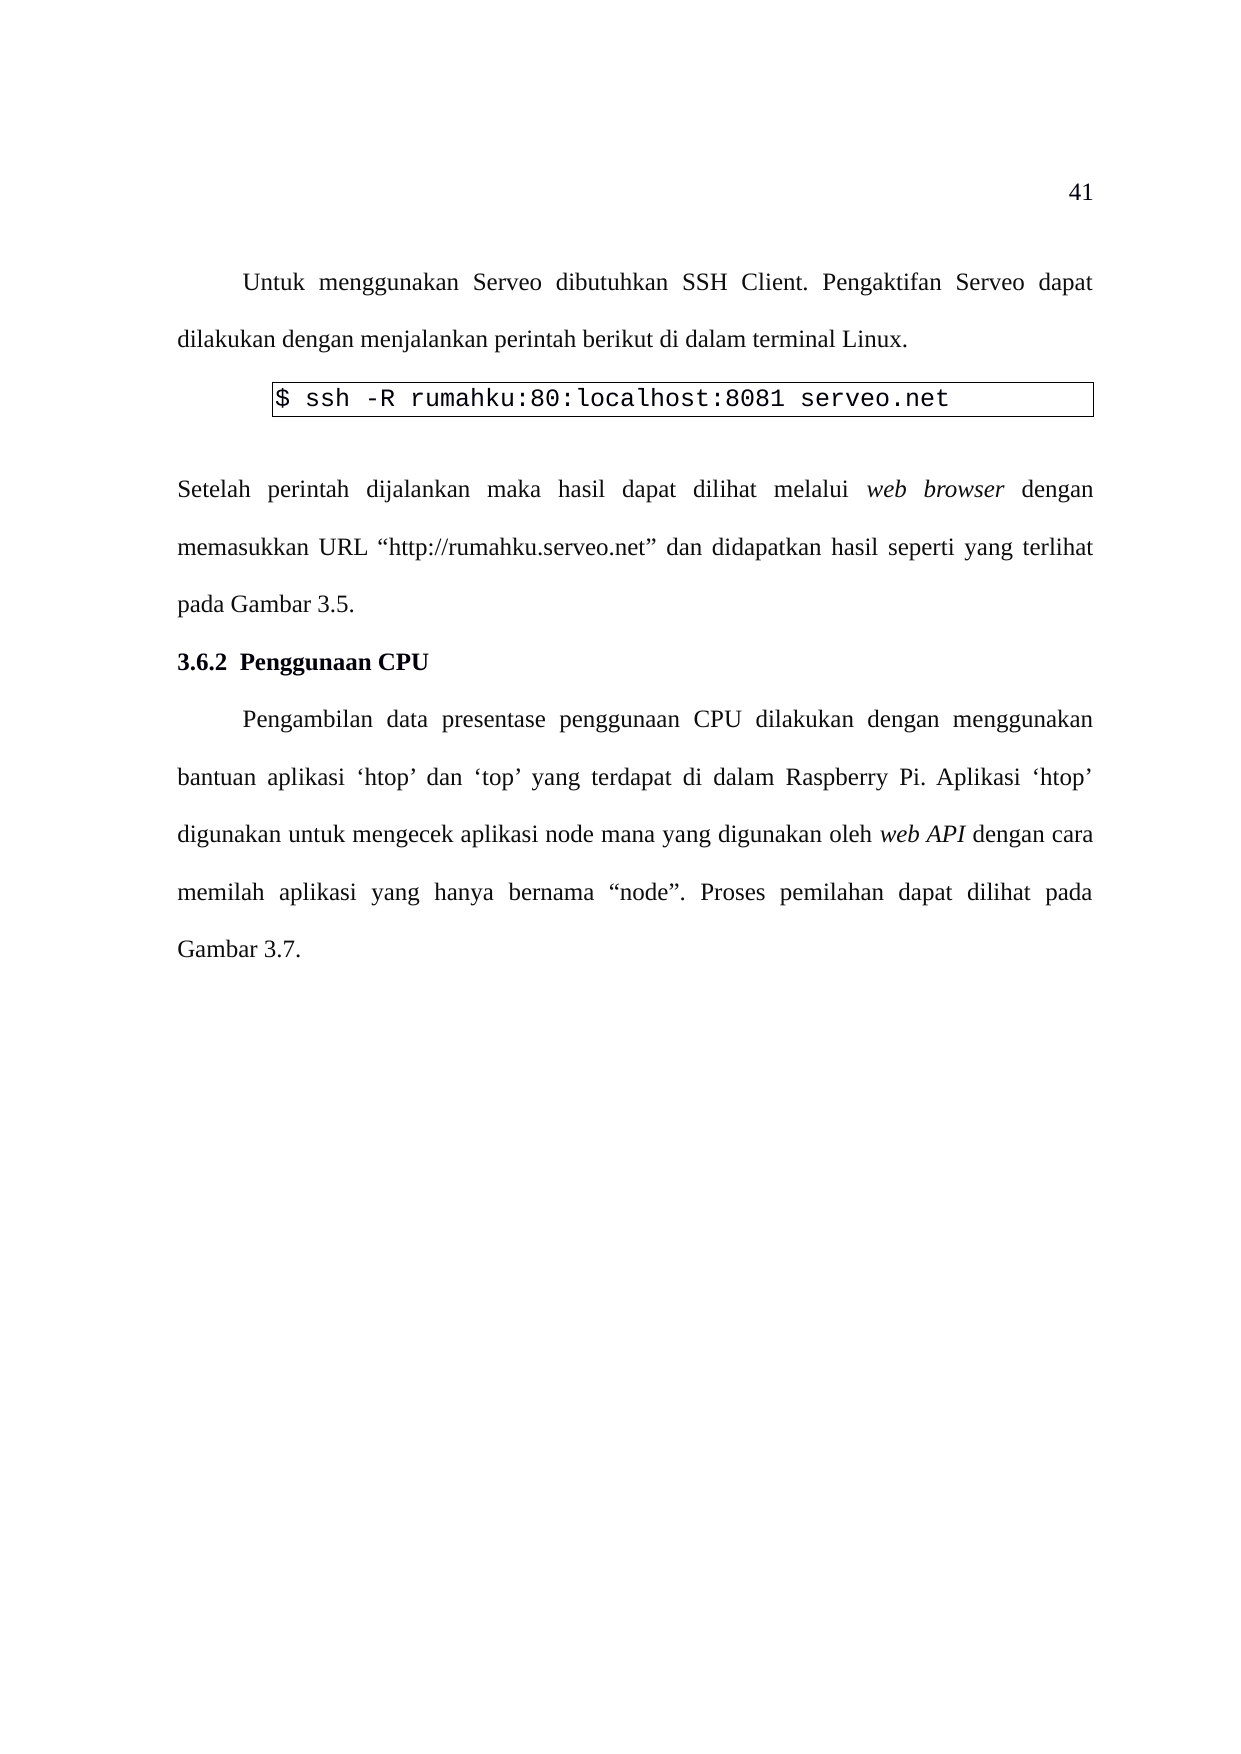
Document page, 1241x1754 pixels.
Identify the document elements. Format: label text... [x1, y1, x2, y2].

table_header $ ssh -R rumahku:80:localhost:8081 serveo.net [273, 383, 1093, 416]
text Setelah perintah dijalankan maka hasil dapat dilihat melalui web browser dengan memasukkan URL “http://rumahku.serveo.net” dan didapatkan hasil seperti yang terlihat pada Gambar 3.5. [177, 474, 1093, 618]
subtitle 3.6.2 Penggunaan CPU [177, 647, 1093, 675]
text Pengambilan data presentase penggunaan CPU dilakukan dengan menggunakan bantuan aplikasi ‘htop’ dan ‘top’ yang terdapat di dalam Raspberry Pi. Aplikasi ‘htop’ digunakan untuk mengecek aplikasi node mana yang digunakan oleh web API dengan cara memilah aplikasi yang hanya bernama “node”. Proses pemilahan dapat dilihat pada Gambar 3.7. [177, 704, 1093, 963]
text Untuk menggunakan Serveo dibutuhkan SSH Client. Pengaktifan Serveo dapat dilakukan dengan menjalankan perintah berikut di dalam terminal Linux. [177, 267, 1093, 353]
